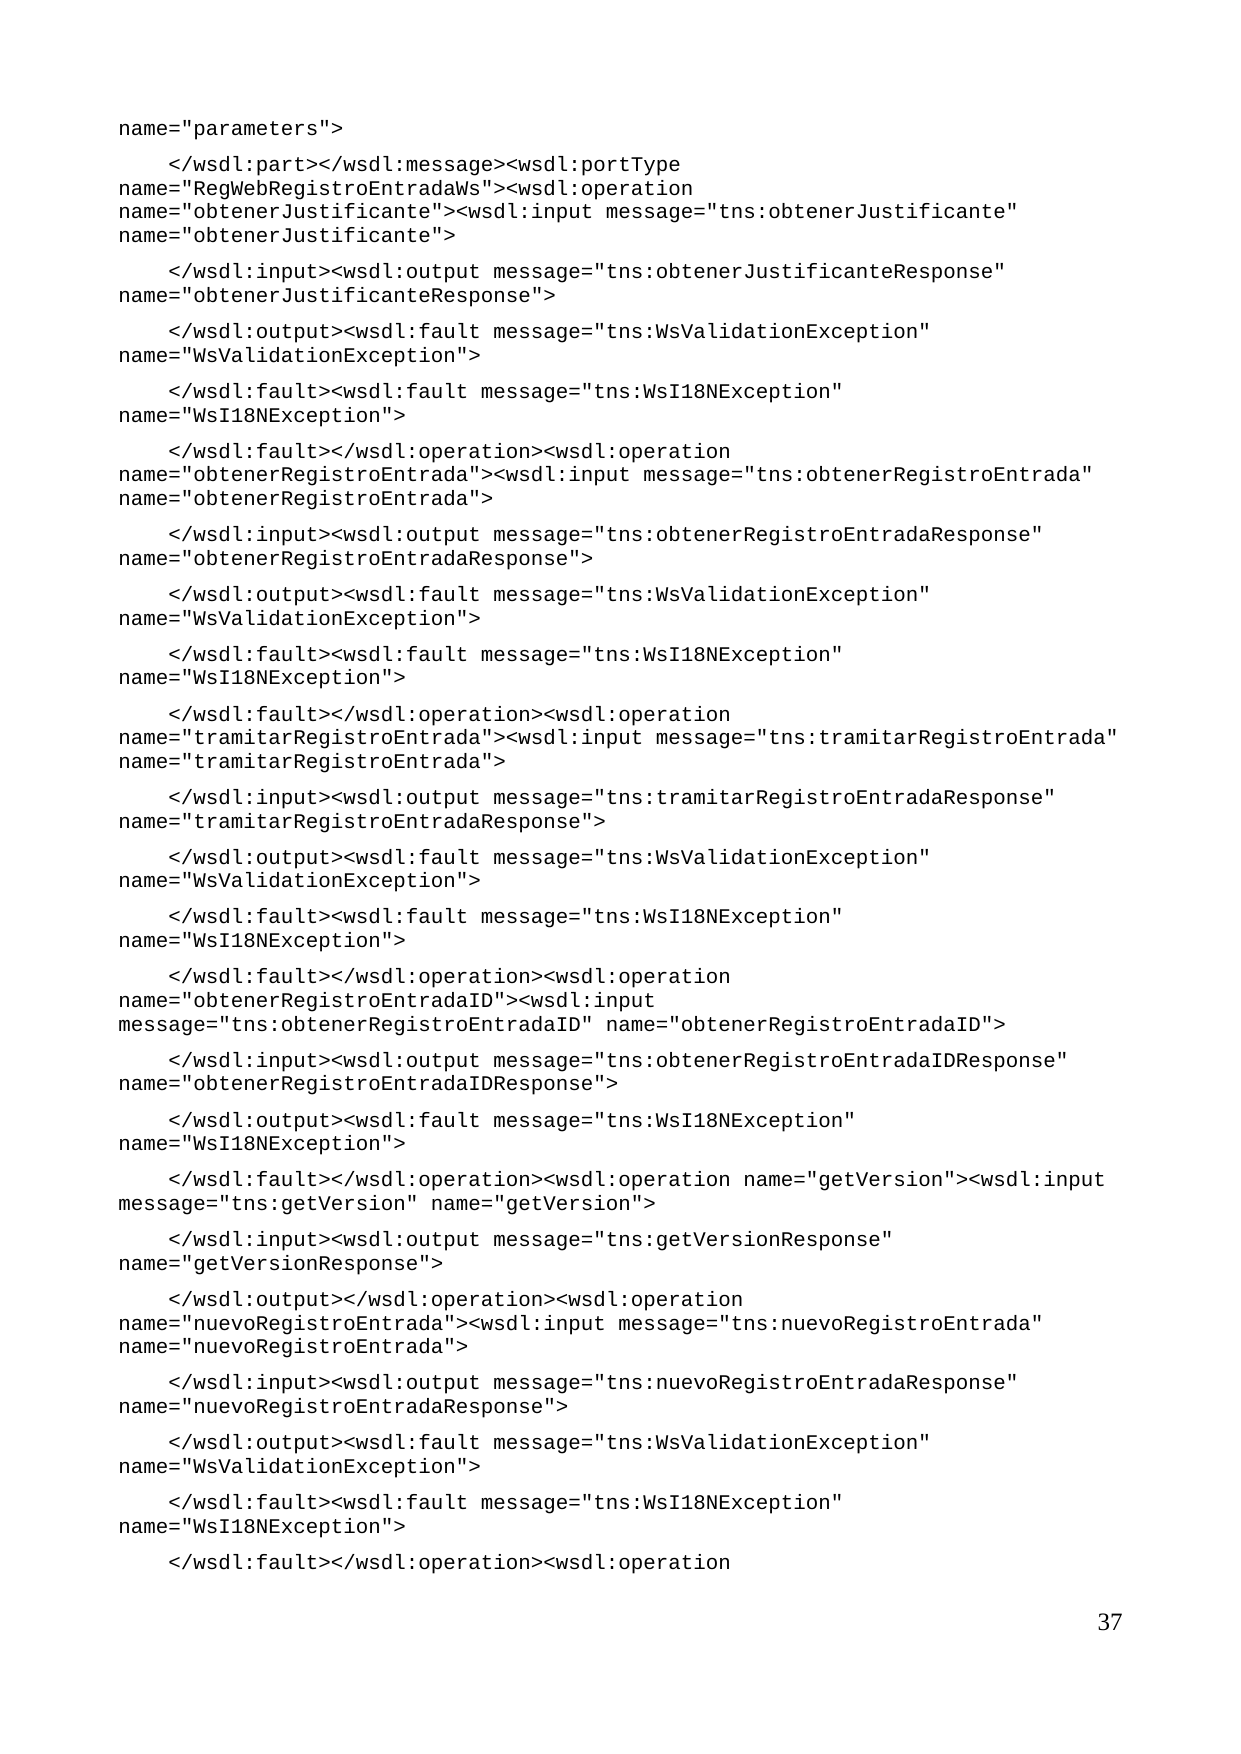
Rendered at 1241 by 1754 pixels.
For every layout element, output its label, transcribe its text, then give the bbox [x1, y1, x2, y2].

text </wsdl:input><wsdl:output message="tns:obtenerJustificanteResponse" name="obtenerJustificanteResponse"> [118, 261, 1122, 309]
text </wsdl:fault><wsdl:fault message="tns:WsI18NException" name="WsI18NException"> [118, 644, 1122, 691]
text </wsdl:output></wsdl:operation><wsdl:operation name="nuevoRegistroEntrada"><wsdl:input message="tns:nuevoRegistroEntrada" name="nuevoRegistroEntrada"> [118, 1289, 1122, 1360]
text </wsdl:fault></wsdl:operation><wsdl:operation name="tramitarRegistroEntrada"><wsdl:input message="tns:tramitarRegistroEntrada" name="tramitarRegistroEntrada"> [118, 703, 1122, 774]
text </wsdl:fault></wsdl:operation><wsdl:operation name="obtenerRegistroEntrada"><wsdl:input message="tns:obtenerRegistroEntrada" name="obtenerRegistroEntrada"> [118, 441, 1122, 512]
text </wsdl:output><wsdl:fault message="tns:WsValidationException" name="WsValidationException"> [118, 1432, 1122, 1479]
text </wsdl:fault><wsdl:fault message="tns:WsI18NException" name="WsI18NException"> [118, 381, 1122, 428]
text </wsdl:input><wsdl:output message="tns:nuevoRegistroEntradaResponse" name="nuevoRegistroEntradaResponse"> [118, 1372, 1122, 1420]
text </wsdl:output><wsdl:fault message="tns:WsValidationException" name="WsValidationException"> [118, 584, 1122, 631]
text </wsdl:output><wsdl:fault message="tns:WsValidationException" name="WsValidationException"> [118, 321, 1122, 368]
text name="parameters"> [118, 118, 1122, 142]
text </wsdl:fault><wsdl:fault message="tns:WsI18NException" name="WsI18NException"> [118, 907, 1122, 954]
text </wsdl:input><wsdl:output message="tns:obtenerRegistroEntradaIDResponse" name="obtenerRegistroEntradaIDResponse"> [118, 1050, 1122, 1097]
text </wsdl:input><wsdl:output message="tns:obtenerRegistroEntradaResponse" name="obtenerRegistroEntradaResponse"> [118, 524, 1122, 571]
text </wsdl:input><wsdl:output message="tns:getVersionResponse" name="getVersionResponse"> [118, 1229, 1122, 1276]
text </wsdl:fault></wsdl:operation><wsdl:operation [118, 1552, 1122, 1575]
text </wsdl:fault></wsdl:operation><wsdl:operation name="obtenerRegistroEntradaID"><wsdl:input message="tns:obtenerRegistroEntradaID" name="obtenerRegistroEntradaID"> [118, 966, 1122, 1037]
text </wsdl:input><wsdl:output message="tns:tramitarRegistroEntradaResponse" name="tramitarRegistroEntradaResponse"> [118, 787, 1122, 834]
text </wsdl:output><wsdl:fault message="tns:WsValidationException" name="WsValidationException"> [118, 847, 1122, 894]
text </wsdl:fault><wsdl:fault message="tns:WsI18NException" name="WsI18NException"> [118, 1492, 1122, 1539]
text </wsdl:part></wsdl:message><wsdl:portType name="RegWebRegistroEntradaWs"><wsdl:operation name="obtenerJustificante"><wsdl:input message="tns:obtenerJustificante" name="obtenerJustificante"> [118, 154, 1122, 249]
text </wsdl:fault></wsdl:operation><wsdl:operation name="getVersion"><wsdl:input message="tns:getVersion" name="getVersion"> [118, 1169, 1122, 1217]
text </wsdl:output><wsdl:fault message="tns:WsI18NException" name="WsI18NException"> [118, 1109, 1122, 1157]
